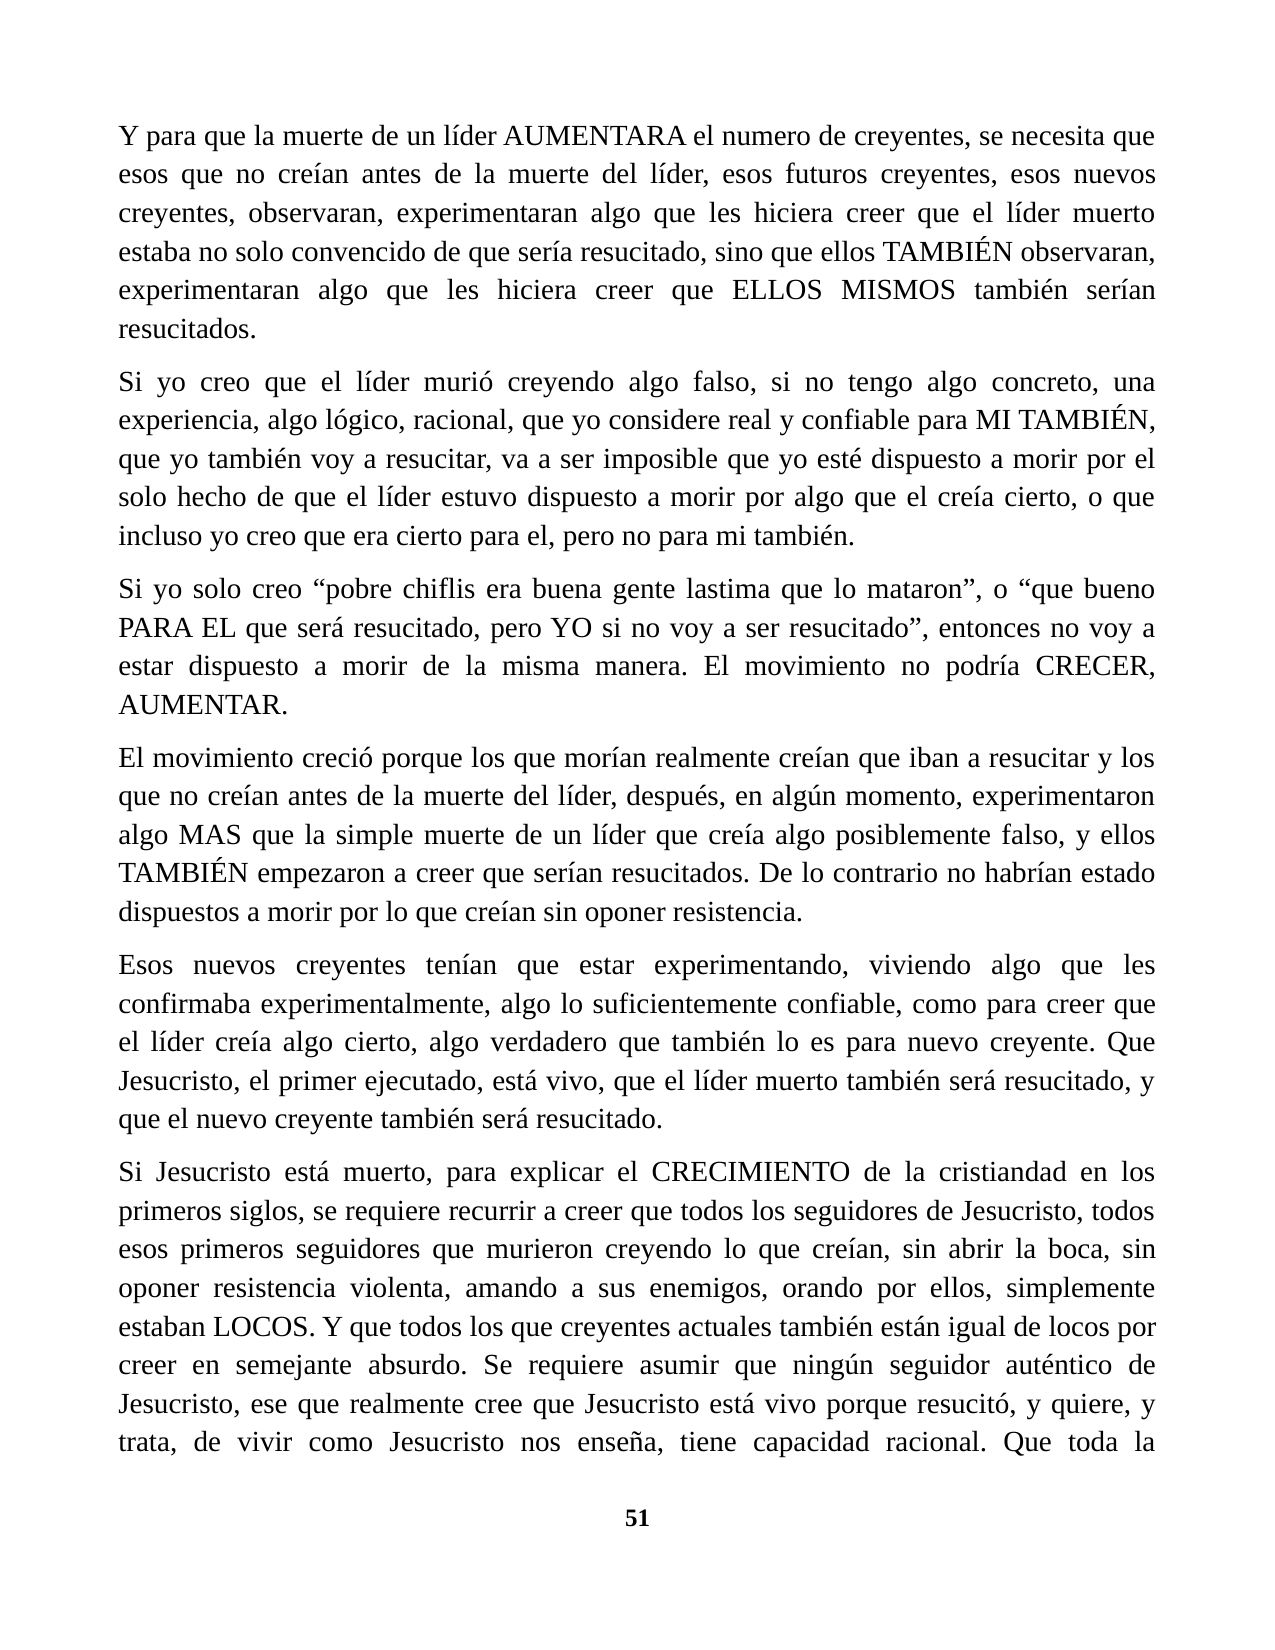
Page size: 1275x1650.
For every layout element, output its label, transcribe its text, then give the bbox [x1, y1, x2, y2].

text El movimiento creció porque los que morían realmente creían que iban a resucitar y los que no creían antes de la muerte del líder, después, en algún momento, experimentaron algo MAS que la simple muerte de un líder que creía algo posiblemente falso, y ellos TAMBIÉN empezaron a creer que serían resucitados. De lo contrario no habrían estado dispuestos a morir por lo que creían sin oponer resistencia. [118, 740, 1157, 928]
text Si Jesucristo está muerto, para explicar el CRECIMIENTO de la cristiandad en los primeros siglos, se requiere recurrir a creer que todos los seguidores de Jesucristo, todos esos primeros seguidores que murieron creyendo lo que creían, sin abrir la boca, sin oponer resistencia violenta, amando a sus enemigos, orando por ellos, simplemente estaban LOCOS. Y que todos los que creyentes actuales también están igual de locos por creer en semejante absurdo. Se requiere asumir que ningún seguidor auténtico de Jesucristo, ese que realmente cree que Jesucristo está vivo porque resucitó, y quiere, y trata, de vivir como Jesucristo nos enseña, tiene capacidad racional. Que toda la [118, 1154, 1157, 1458]
text Si yo solo creo “pobre chiflis era buena gente lastima que lo mataron”, o “que bueno PARA EL que será resucitado, pero YO si no voy a ser resucitado”, entonces no voy a estar dispuesto a morir de la misma manera. El movimiento no podría CRECER, AUMENTAR. [118, 571, 1157, 720]
text Esos nuevos creyentes tenían que estar experimentando, viviendo algo que les confirmaba experimentalmente, algo lo suficientemente confiable, como para creer que el líder creía algo cierto, algo verdadero que también lo es para nuevo creyente. Que Jesucristo, el primer ejecutado, está vivo, que el líder muerto también será resucitado, y que el nuevo creyente también será resucitado. [118, 947, 1157, 1135]
text Si yo creo que el líder murió creyendo algo falso, si no tengo algo concreto, una experiencia, algo lógico, racional, que yo considere real y confiable para MI TAMBIÉN, que yo también voy a resucitar, va a ser imposible que yo esté dispuesto a morir por el solo hecho de que el líder estuvo dispuesto a morir por algo que el creía cierto, o que incluso yo creo que era cierto para el, pero no para mi también. [118, 364, 1157, 552]
text Y para que la muerte de un líder AUMENTARA el numero de creyentes, se necesita que esos que no creían antes de la muerte del líder, esos futuros creyentes, esos nuevos creyentes, observaran, experimentaran algo que les hiciera creer que el líder muerto estaba no solo convencido de que sería resucitado, sino que ellos TAMBIÉN observaran, experimentaran algo que les hiciera creer que ELLOS MISMOS también serían resucitados. [118, 118, 1157, 344]
